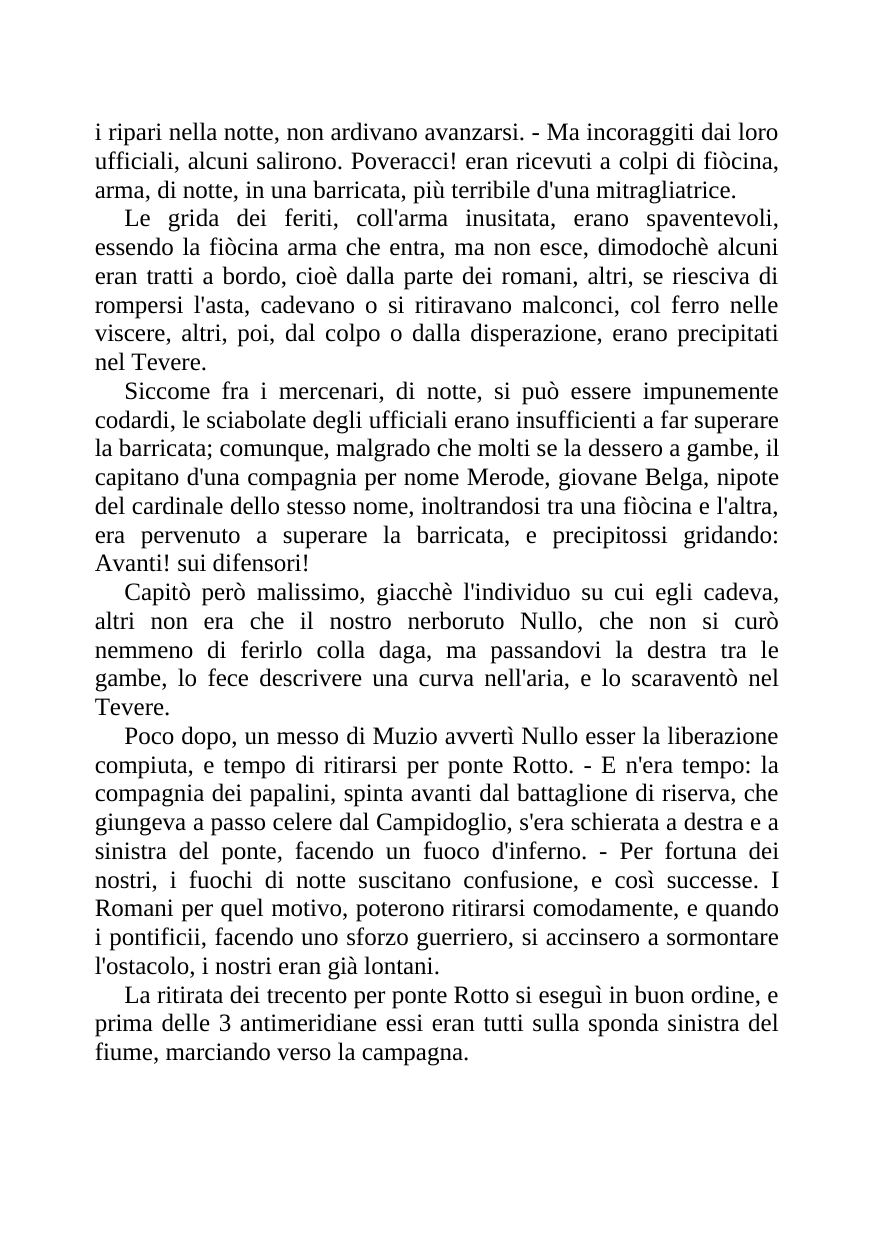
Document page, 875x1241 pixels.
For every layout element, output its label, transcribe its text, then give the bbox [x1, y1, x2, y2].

text Siccome fra i mercenari, di notte, si può essere impunemente codardi, le sciabolate degli ufficiali erano insufficienti a far superare la barricata; comunque, malgrado che molti se la dessero a gambe, il capitano d'una compagnia per nome Merode, giovane Belga, nipote del cardinale dello stesso nome, inoltrandosi tra una fiòcina e l'altra, era pervenuto a superare la barricata, e precipitossi gridando: Avanti! sui difensori! [94, 376, 779, 577]
text i ripari nella notte, non ardivano avanzarsi. - Ma incoraggiti dai loro ufficiali, alcuni salirono. Poveracci! eran ricevuti a colpi di fiòcina, arma, di notte, in una barricata, più terribile d'una mitragliatrice. [94, 117, 779, 203]
text Poco dopo, un messo di Muzio avvertì Nullo esser la liberazione compiuta, e tempo di ritirarsi per ponte Rotto. - E n'era tempo: la compagnia dei papalini, spinta avanti dal battaglione di riserva, che giungeva a passo celere dal Campidoglio, s'era schierata a destra e a sinistra del ponte, facendo un fuoco d'inferno. - Per fortuna dei nostri, i fuochi di notte suscitano confusione, e così successe. I Romani per quel motivo, poterono ritirarsi comodamente, e quando i pontificii, facendo uno sforzo guerriero, si accinsero a sormontare l'ostacolo, i nostri eran già lontani. [94, 721, 779, 980]
text Le grida dei feriti, coll'arma inusitata, erano spaventevoli, essendo la fiòcina arma che entra, ma non esce, dimodochè alcuni eran tratti a bordo, cioè dalla parte dei romani, altri, se riesciva di rompersi l'asta, cadevano o si ritiravano malconci, col ferro nelle viscere, altri, poi, dal colpo o dalla disperazione, erano precipitati nel Tevere. [94, 203, 779, 376]
text La ritirata dei trecento per ponte Rotto si eseguì in buon ordine, e prima delle 3 antimeridiane essi eran tutti sulla sponda sinistra del fiume, marciando verso la campagna. [94, 980, 779, 1066]
text Capitò però malissimo, giacchè l'individuo su cui egli cadeva, altri non era che il nostro nerboruto Nullo, che non si curò nemmeno di ferirlo colla daga, ma passandovi la destra tra le gambe, lo fece descrivere una curva nell'aria, e lo scaraventò nel Tevere. [94, 577, 779, 721]
